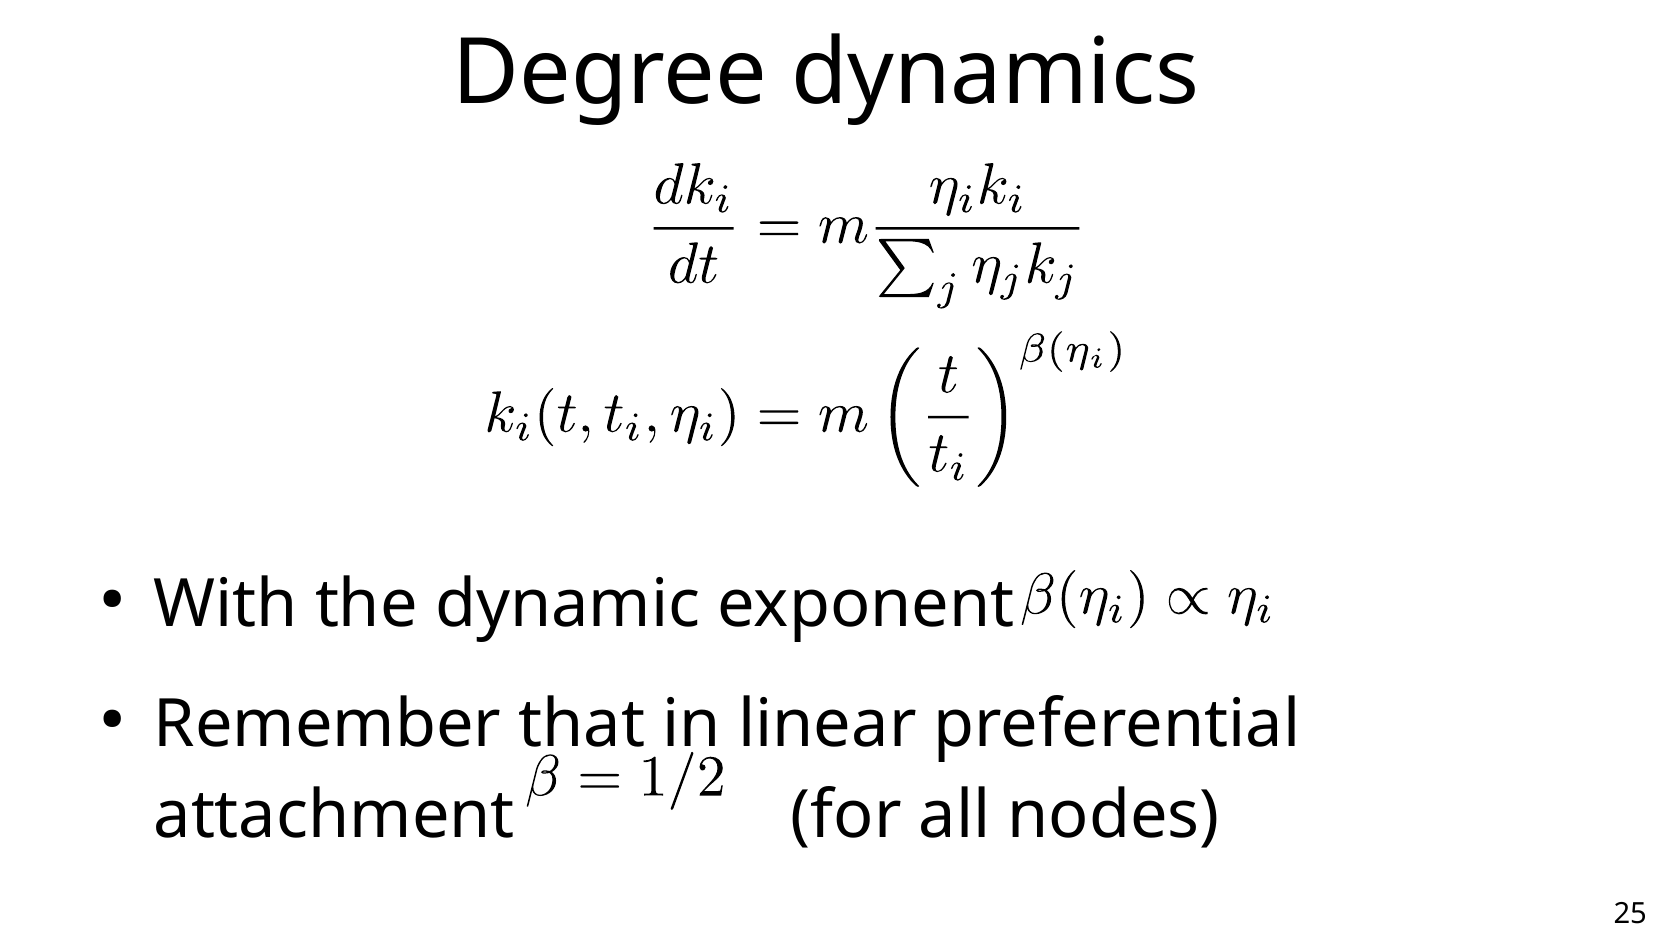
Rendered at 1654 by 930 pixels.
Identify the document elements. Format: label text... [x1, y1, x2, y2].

list With the dynamic exponent Remember that in linear preferential attachment (for all nodes) [82, 555, 1571, 886]
text_box [525, 751, 726, 811]
title Degree dynamics [82, 1, 1571, 135]
text_box [1020, 570, 1273, 629]
text_box [484, 163, 1126, 487]
